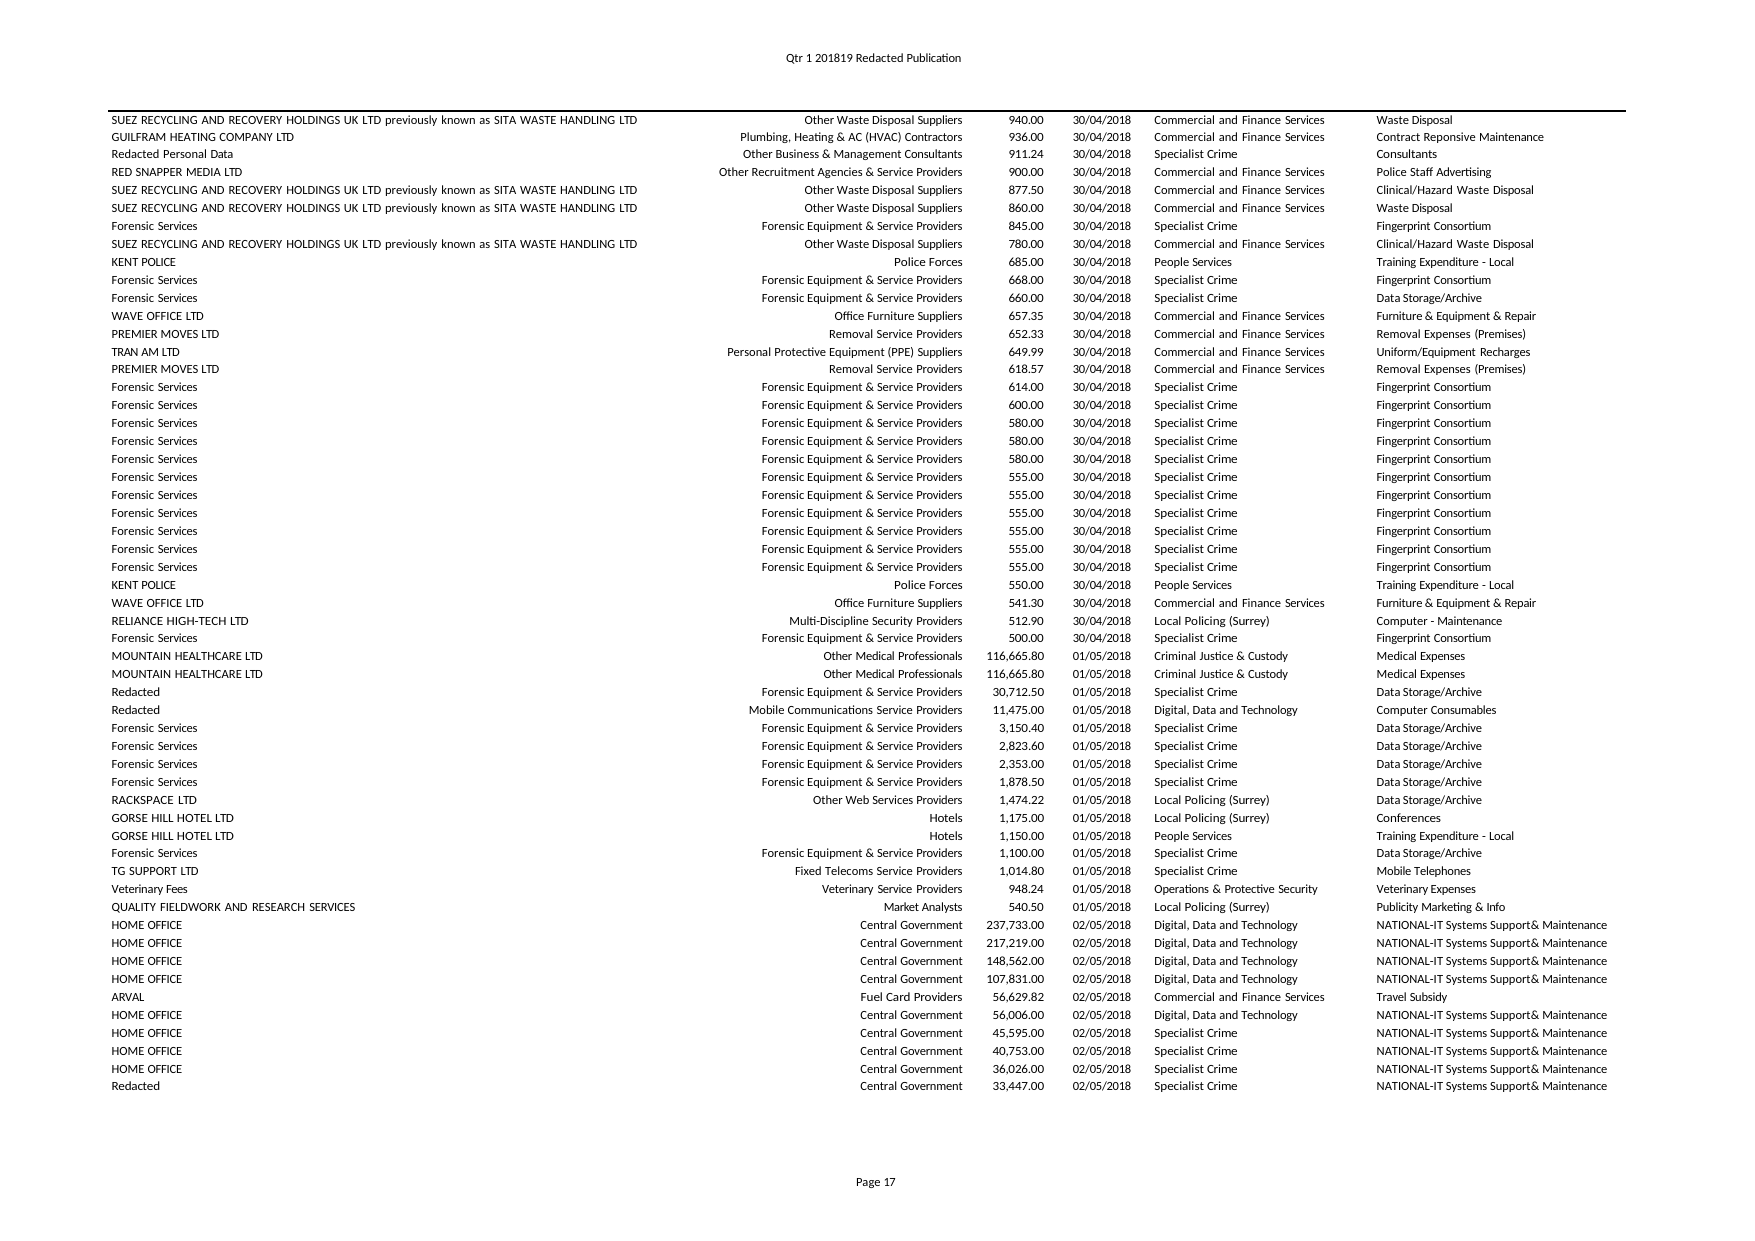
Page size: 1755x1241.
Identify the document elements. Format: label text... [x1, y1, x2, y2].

table_cell Specialist Crime [1151, 271, 1373, 289]
table_cell Training Expenditure - Local [1373, 253, 1626, 271]
table_cell 1,878.50 [965, 773, 1050, 791]
table_cell Clinical/Hazard Waste Disposal [1373, 235, 1626, 253]
table_cell Forensic Equipment & Service Providers [673, 271, 964, 289]
table_cell Veterinary Expenses [1373, 881, 1626, 898]
table_cell KENT POLICE [108, 253, 673, 271]
table_cell Other Medical Professionals [673, 666, 964, 683]
table_cell 45,595.00 [965, 1024, 1050, 1042]
table_cell 580.00 [965, 415, 1050, 433]
table_cell Central Government [673, 916, 964, 934]
table_cell Data Storage/Archive [1373, 755, 1626, 773]
table_cell Digital, Data and Technology [1151, 935, 1373, 952]
table_cell Specialist Crime [1151, 863, 1373, 881]
table_cell Publicity Marketing & Info [1373, 899, 1626, 916]
table_cell 30/04/2018 [1050, 128, 1151, 146]
table_cell Central Government [673, 1078, 964, 1095]
table_cell 1,474.22 [965, 791, 1050, 809]
table_cell Redacted [108, 1078, 673, 1095]
table_cell 30/04/2018 [1050, 433, 1151, 451]
table_cell Commercial and Finance Services [1151, 112, 1373, 128]
table_cell Clinical/Hazard Waste Disposal [1373, 182, 1626, 199]
table_cell Forensic Services [108, 845, 673, 863]
table_cell Redacted [108, 684, 673, 701]
table_cell Local Policing (Surrey) [1151, 809, 1373, 827]
table_cell 36,026.00 [965, 1060, 1050, 1078]
table_cell 540.50 [965, 899, 1050, 916]
table_cell GUILFRAM HEATING COMPANY LTD [108, 128, 673, 146]
table_cell Police Staff Advertising [1373, 164, 1626, 182]
table_cell Forensic Equipment & Service Providers [673, 289, 964, 307]
table_cell Commercial and Finance Services [1151, 182, 1373, 199]
table_cell 30/04/2018 [1050, 469, 1151, 486]
table_cell 01/05/2018 [1050, 827, 1151, 845]
table_cell Forensic Equipment & Service Providers [673, 540, 964, 558]
table_cell Personal Protective Equipment (PPE) Suppliers [673, 343, 964, 361]
table_cell 30/04/2018 [1050, 200, 1151, 217]
table_cell 02/05/2018 [1050, 953, 1151, 970]
table_cell Commercial and Finance Services [1151, 361, 1373, 379]
table_cell Commercial and Finance Services [1151, 325, 1373, 343]
table_cell HOME OFFICE [108, 1006, 673, 1024]
table_cell 01/05/2018 [1050, 684, 1151, 701]
table_cell Central Government [673, 1060, 964, 1078]
table_cell 148,562.00 [965, 953, 1050, 970]
table_cell 33,447.00 [965, 1078, 1050, 1095]
table_cell 30/04/2018 [1050, 182, 1151, 199]
table_cell Central Government [673, 1042, 964, 1060]
table_cell Forensic Equipment & Service Providers [673, 845, 964, 863]
table_cell 01/05/2018 [1050, 791, 1151, 809]
table_cell HOME OFFICE [108, 970, 673, 988]
table_cell HOME OFFICE [108, 1060, 673, 1078]
table_cell Market Analysts [673, 899, 964, 916]
table_cell Forensic Services [108, 415, 673, 433]
table_cell Forensic Services [108, 719, 673, 737]
table_cell Specialist Crime [1151, 504, 1373, 522]
table_cell NATIONAL-IT Systems Support& Maintenance [1373, 1060, 1626, 1078]
table_cell 30/04/2018 [1050, 486, 1151, 504]
table_cell Forensic Equipment & Service Providers [673, 719, 964, 737]
table_cell SUEZ RECYCLING AND RECOVERY HOLDINGS UK LTD previously known as SITA WASTE HANDLING LTD [108, 182, 673, 199]
table_cell Office Furniture Suppliers [673, 307, 964, 325]
table_cell 500.00 [965, 630, 1050, 648]
table_cell Digital, Data and Technology [1151, 953, 1373, 970]
table_cell Fingerprint Consortium [1373, 451, 1626, 468]
table_cell Forensic Services [108, 504, 673, 522]
table_cell 116,665.80 [965, 666, 1050, 683]
table_cell Forensic Equipment & Service Providers [673, 451, 964, 468]
table_cell Fingerprint Consortium [1373, 218, 1626, 235]
table_cell Specialist Crime [1151, 451, 1373, 468]
table_cell Other Waste Disposal Suppliers [673, 235, 964, 253]
table_cell People Services [1151, 827, 1373, 845]
table_cell 02/05/2018 [1050, 916, 1151, 934]
table_cell NATIONAL-IT Systems Support& Maintenance [1373, 935, 1626, 952]
table_cell 30/04/2018 [1050, 415, 1151, 433]
table_cell Data Storage/Archive [1373, 845, 1626, 863]
table_cell Digital, Data and Technology [1151, 1006, 1373, 1024]
table_cell Specialist Crime [1151, 146, 1373, 164]
table_cell 02/05/2018 [1050, 970, 1151, 988]
table_cell 657.35 [965, 307, 1050, 325]
table_cell Mobile Communications Service Providers [673, 701, 964, 719]
table_cell Specialist Crime [1151, 1060, 1373, 1078]
table_cell 02/05/2018 [1050, 988, 1151, 1006]
table_cell Fingerprint Consortium [1373, 504, 1626, 522]
table_cell PREMIER MOVES LTD [108, 325, 673, 343]
table_cell Fingerprint Consortium [1373, 397, 1626, 415]
table_cell Forensic Equipment & Service Providers [673, 558, 964, 576]
table_cell Forensic Services [108, 755, 673, 773]
table_cell NATIONAL-IT Systems Support& Maintenance [1373, 1024, 1626, 1042]
table_cell Forensic Services [108, 558, 673, 576]
table_cell 30/04/2018 [1050, 576, 1151, 594]
table_cell 01/05/2018 [1050, 881, 1151, 898]
table_cell 555.00 [965, 522, 1050, 540]
table_cell 56,006.00 [965, 1006, 1050, 1024]
table_cell Forensic Services [108, 271, 673, 289]
table_cell Central Government [673, 935, 964, 952]
table_cell Data Storage/Archive [1373, 737, 1626, 755]
table_cell Contract Reponsive Maintenance [1373, 128, 1626, 146]
table_cell 01/05/2018 [1050, 701, 1151, 719]
table_cell NATIONAL-IT Systems Support& Maintenance [1373, 1006, 1626, 1024]
table_cell WAVE OFFICE LTD [108, 594, 673, 612]
table_cell Specialist Crime [1151, 1024, 1373, 1042]
table_cell Fingerprint Consortium [1373, 540, 1626, 558]
table_cell TG SUPPORT LTD [108, 863, 673, 881]
table_cell Specialist Crime [1151, 773, 1373, 791]
table_cell People Services [1151, 253, 1373, 271]
table_cell Fingerprint Consortium [1373, 630, 1626, 648]
table_cell 01/05/2018 [1050, 719, 1151, 737]
table_cell HOME OFFICE [108, 916, 673, 934]
table_cell 30/04/2018 [1050, 253, 1151, 271]
table_cell GORSE HILL HOTEL LTD [108, 827, 673, 845]
table_cell 01/05/2018 [1050, 863, 1151, 881]
table_cell People Services [1151, 576, 1373, 594]
table_cell Forensic Services [108, 218, 673, 235]
table_cell HOME OFFICE [108, 935, 673, 952]
table_cell Forensic Services [108, 630, 673, 648]
table_cell NATIONAL-IT Systems Support& Maintenance [1373, 1042, 1626, 1060]
table_cell 845.00 [965, 218, 1050, 235]
table_cell PREMIER MOVES LTD [108, 361, 673, 379]
table_cell Removal Expenses (Premises) [1373, 325, 1626, 343]
table_cell Computer Consumables [1373, 701, 1626, 719]
table_cell Fingerprint Consortium [1373, 558, 1626, 576]
table_cell Central Government [673, 970, 964, 988]
table_cell MOUNTAIN HEALTHCARE LTD [108, 666, 673, 683]
table_cell Forensic Services [108, 433, 673, 451]
table_cell 01/05/2018 [1050, 845, 1151, 863]
table_cell Forensic Equipment & Service Providers [673, 504, 964, 522]
table_cell 660.00 [965, 289, 1050, 307]
table_cell Commercial and Finance Services [1151, 594, 1373, 612]
table_cell Specialist Crime [1151, 469, 1373, 486]
table_cell Police Forces [673, 253, 964, 271]
table_cell Fingerprint Consortium [1373, 469, 1626, 486]
table_cell Forensic Equipment & Service Providers [673, 469, 964, 486]
table_cell 30/04/2018 [1050, 164, 1151, 182]
table_cell Specialist Crime [1151, 1042, 1373, 1060]
table_cell Criminal Justice & Custody [1151, 666, 1373, 683]
table_cell Forensic Services [108, 522, 673, 540]
table_cell Forensic Equipment & Service Providers [673, 684, 964, 701]
table_cell Specialist Crime [1151, 630, 1373, 648]
table_cell Fingerprint Consortium [1373, 415, 1626, 433]
table_cell 580.00 [965, 451, 1050, 468]
table_cell Specialist Crime [1151, 433, 1373, 451]
table_cell QUALITY FIELDWORK AND RESEARCH SERVICES [108, 899, 673, 916]
table_cell 911.24 [965, 146, 1050, 164]
table_cell 30/04/2018 [1050, 271, 1151, 289]
table_cell 936.00 [965, 128, 1050, 146]
table_cell Specialist Crime [1151, 379, 1373, 397]
table_cell 652.33 [965, 325, 1050, 343]
table_cell HOME OFFICE [108, 1024, 673, 1042]
table_cell 02/05/2018 [1050, 1078, 1151, 1095]
table_cell 600.00 [965, 397, 1050, 415]
table_cell GORSE HILL HOTEL LTD [108, 809, 673, 827]
table_cell 512.90 [965, 612, 1050, 630]
table_cell 550.00 [965, 576, 1050, 594]
table_cell 860.00 [965, 200, 1050, 217]
table_cell Data Storage/Archive [1373, 719, 1626, 737]
table_cell 30/04/2018 [1050, 612, 1151, 630]
table_cell 668.00 [965, 271, 1050, 289]
table_cell 555.00 [965, 486, 1050, 504]
table_cell 2,353.00 [965, 755, 1050, 773]
table_cell Forensic Equipment & Service Providers [673, 397, 964, 415]
table_cell 40,753.00 [965, 1042, 1050, 1060]
table_cell Specialist Crime [1151, 719, 1373, 737]
table_cell NATIONAL-IT Systems Support& Maintenance [1373, 953, 1626, 970]
table_cell 2,823.60 [965, 737, 1050, 755]
table_cell 1,175.00 [965, 809, 1050, 827]
table_cell Mobile Telephones [1373, 863, 1626, 881]
table_cell Commercial and Finance Services [1151, 235, 1373, 253]
table_cell 555.00 [965, 469, 1050, 486]
table_cell 01/05/2018 [1050, 809, 1151, 827]
table_cell 30/04/2018 [1050, 522, 1151, 540]
table_cell Data Storage/Archive [1373, 289, 1626, 307]
table_cell Furniture & Equipment & Repair [1373, 594, 1626, 612]
table_cell 30/04/2018 [1050, 504, 1151, 522]
table_cell 780.00 [965, 235, 1050, 253]
table_cell 01/05/2018 [1050, 648, 1151, 666]
table_cell Data Storage/Archive [1373, 684, 1626, 701]
table_cell Forensic Services [108, 469, 673, 486]
table_cell 555.00 [965, 558, 1050, 576]
table_cell 580.00 [965, 433, 1050, 451]
table_cell Forensic Equipment & Service Providers [673, 379, 964, 397]
table_cell 02/05/2018 [1050, 1060, 1151, 1078]
table_cell Forensic Services [108, 737, 673, 755]
table_cell 01/05/2018 [1050, 666, 1151, 683]
table_cell TRAN AM LTD [108, 343, 673, 361]
table_cell 30/04/2018 [1050, 307, 1151, 325]
table_cell Criminal Justice & Custody [1151, 648, 1373, 666]
table_cell Commercial and Finance Services [1151, 307, 1373, 325]
table_cell Waste Disposal [1373, 200, 1626, 217]
table_cell Specialist Crime [1151, 684, 1373, 701]
table_cell 30/04/2018 [1050, 289, 1151, 307]
table_cell 02/05/2018 [1050, 1006, 1151, 1024]
table_cell Forensic Services [108, 289, 673, 307]
table_cell Consultants [1373, 146, 1626, 164]
table_cell Local Policing (Surrey) [1151, 612, 1373, 630]
table_cell Fingerprint Consortium [1373, 379, 1626, 397]
table_cell 237,733.00 [965, 916, 1050, 934]
table_cell Specialist Crime [1151, 415, 1373, 433]
table_cell 618.57 [965, 361, 1050, 379]
table_cell Fingerprint Consortium [1373, 486, 1626, 504]
table_cell Specialist Crime [1151, 737, 1373, 755]
table_cell 30/04/2018 [1050, 451, 1151, 468]
table_cell Uniform/Equipment Recharges [1373, 343, 1626, 361]
table_cell Other Recruitment Agencies & Service Providers [673, 164, 964, 182]
table_cell Multi-Discipline Security Providers [673, 612, 964, 630]
table_cell Specialist Crime [1151, 486, 1373, 504]
table_cell Training Expenditure - Local [1373, 827, 1626, 845]
table_cell 30,712.50 [965, 684, 1050, 701]
table_cell 3,150.40 [965, 719, 1050, 737]
table_cell 877.50 [965, 182, 1050, 199]
table_cell 1,150.00 [965, 827, 1050, 845]
table_cell 649.99 [965, 343, 1050, 361]
table_cell 940.00 [965, 112, 1050, 128]
table_cell 30/04/2018 [1050, 361, 1151, 379]
table_cell WAVE OFFICE LTD [108, 307, 673, 325]
table_cell Forensic Equipment & Service Providers [673, 486, 964, 504]
table_cell Forensic Services [108, 773, 673, 791]
table_cell Other Waste Disposal Suppliers [673, 182, 964, 199]
table_cell 1,014.80 [965, 863, 1050, 881]
table_cell 217,219.00 [965, 935, 1050, 952]
table_cell Redacted Personal Data [108, 146, 673, 164]
table_cell Fuel Card Providers [673, 988, 964, 1006]
table_cell Forensic Equipment & Service Providers [673, 415, 964, 433]
table_cell Specialist Crime [1151, 540, 1373, 558]
table_cell Specialist Crime [1151, 397, 1373, 415]
table_cell Forensic Services [108, 486, 673, 504]
table_cell Forensic Services [108, 379, 673, 397]
table_cell 01/05/2018 [1050, 755, 1151, 773]
table_cell Forensic Equipment & Service Providers [673, 737, 964, 755]
table_cell Data Storage/Archive [1373, 791, 1626, 809]
table_cell Medical Expenses [1373, 666, 1626, 683]
table_cell Fingerprint Consortium [1373, 522, 1626, 540]
table_cell 01/05/2018 [1050, 773, 1151, 791]
table_cell 30/04/2018 [1050, 630, 1151, 648]
table_cell Other Medical Professionals [673, 648, 964, 666]
table_cell 30/04/2018 [1050, 325, 1151, 343]
table_cell Digital, Data and Technology [1151, 701, 1373, 719]
table_cell Forensic Equipment & Service Providers [673, 433, 964, 451]
table_cell Specialist Crime [1151, 755, 1373, 773]
table_cell Forensic Equipment & Service Providers [673, 218, 964, 235]
table_cell Forensic Equipment & Service Providers [673, 522, 964, 540]
table_cell Other Web Services Providers [673, 791, 964, 809]
table_cell 01/05/2018 [1050, 899, 1151, 916]
table_cell Travel Subsidy [1373, 988, 1626, 1006]
table_cell Forensic Equipment & Service Providers [673, 630, 964, 648]
table_cell Central Government [673, 1024, 964, 1042]
table_cell RELIANCE HIGH-TECH LTD [108, 612, 673, 630]
table_cell SUEZ RECYCLING AND RECOVERY HOLDINGS UK LTD previously known as SITA WASTE HANDLING LTD [108, 235, 673, 253]
table_cell Fingerprint Consortium [1373, 271, 1626, 289]
table_cell Redacted [108, 701, 673, 719]
table_cell 1,100.00 [965, 845, 1050, 863]
table_cell Other Business & Management Consultants [673, 146, 964, 164]
table_cell Removal Service Providers [673, 361, 964, 379]
table_cell 555.00 [965, 504, 1050, 522]
table_cell Central Government [673, 1006, 964, 1024]
table_cell RACKSPACE LTD [108, 791, 673, 809]
table_cell 01/05/2018 [1050, 737, 1151, 755]
table_cell Specialist Crime [1151, 1078, 1373, 1095]
table_cell 30/04/2018 [1050, 379, 1151, 397]
table_cell Waste Disposal [1373, 112, 1626, 128]
table_cell Furniture & Equipment & Repair [1373, 307, 1626, 325]
table_cell Local Policing (Surrey) [1151, 899, 1373, 916]
table_cell Other Waste Disposal Suppliers [673, 112, 964, 128]
table_cell Commercial and Finance Services [1151, 988, 1373, 1006]
table_cell Forensic Equipment & Service Providers [673, 755, 964, 773]
table_cell 02/05/2018 [1050, 1042, 1151, 1060]
table_cell 30/04/2018 [1050, 218, 1151, 235]
table_cell 30/04/2018 [1050, 594, 1151, 612]
table_cell 11,475.00 [965, 701, 1050, 719]
table_cell Specialist Crime [1151, 522, 1373, 540]
table_cell SUEZ RECYCLING AND RECOVERY HOLDINGS UK LTD previously known as SITA WASTE HANDLING LTD [108, 112, 673, 128]
table_cell HOME OFFICE [108, 1042, 673, 1060]
table_cell 30/04/2018 [1050, 397, 1151, 415]
table_cell Conferences [1373, 809, 1626, 827]
table_cell KENT POLICE [108, 576, 673, 594]
table_cell 685.00 [965, 253, 1050, 271]
table_cell 948.24 [965, 881, 1050, 898]
table_cell 30/04/2018 [1050, 343, 1151, 361]
table_cell 900.00 [965, 164, 1050, 182]
table_cell HOME OFFICE [108, 953, 673, 970]
table_cell NATIONAL-IT Systems Support& Maintenance [1373, 1078, 1626, 1095]
table_cell NATIONAL-IT Systems Support& Maintenance [1373, 970, 1626, 988]
table_cell Commercial and Finance Services [1151, 164, 1373, 182]
table_cell Digital, Data and Technology [1151, 916, 1373, 934]
table_cell 116,665.80 [965, 648, 1050, 666]
table_cell 541.30 [965, 594, 1050, 612]
table_cell Veterinary Service Providers [673, 881, 964, 898]
table_cell 30/04/2018 [1050, 146, 1151, 164]
table_cell Plumbing, Heating & AC (HVAC) Contractors [673, 128, 964, 146]
table_cell ARVAL [108, 988, 673, 1006]
table_cell Commercial and Finance Services [1151, 200, 1373, 217]
table_cell Specialist Crime [1151, 218, 1373, 235]
table_cell RED SNAPPER MEDIA LTD [108, 164, 673, 182]
table_cell Computer - Maintenance [1373, 612, 1626, 630]
table_cell Specialist Crime [1151, 845, 1373, 863]
table_cell Local Policing (Surrey) [1151, 791, 1373, 809]
table_cell 614.00 [965, 379, 1050, 397]
table_cell 30/04/2018 [1050, 558, 1151, 576]
table_cell Removal Expenses (Premises) [1373, 361, 1626, 379]
table_cell Specialist Crime [1151, 289, 1373, 307]
table_cell 30/04/2018 [1050, 540, 1151, 558]
table_cell Digital, Data and Technology [1151, 970, 1373, 988]
table_cell 02/05/2018 [1050, 1024, 1151, 1042]
table_cell Police Forces [673, 576, 964, 594]
table_cell Medical Expenses [1373, 648, 1626, 666]
table_cell Office Furniture Suppliers [673, 594, 964, 612]
table_cell Forensic Equipment & Service Providers [673, 773, 964, 791]
table_cell Fingerprint Consortium [1373, 433, 1626, 451]
table_cell Operations & Protective Security [1151, 881, 1373, 898]
table_cell Hotels [673, 827, 964, 845]
table_cell 30/04/2018 [1050, 235, 1151, 253]
table_cell Specialist Crime [1151, 558, 1373, 576]
table_cell 02/05/2018 [1050, 935, 1151, 952]
table_cell NATIONAL-IT Systems Support& Maintenance [1373, 916, 1626, 934]
table_cell Commercial and Finance Services [1151, 343, 1373, 361]
table_cell Removal Service Providers [673, 325, 964, 343]
table_cell Forensic Services [108, 451, 673, 468]
table_cell 555.00 [965, 540, 1050, 558]
table_cell 107,831.00 [965, 970, 1050, 988]
table_cell SUEZ RECYCLING AND RECOVERY HOLDINGS UK LTD previously known as SITA WASTE HANDLING LTD [108, 200, 673, 217]
table_cell Forensic Services [108, 397, 673, 415]
table_cell 30/04/2018 [1050, 112, 1151, 128]
table_cell Commercial and Finance Services [1151, 128, 1373, 146]
table_cell Fixed Telecoms Service Providers [673, 863, 964, 881]
table_cell Other Waste Disposal Suppliers [673, 200, 964, 217]
table_cell Veterinary Fees [108, 881, 673, 898]
table_cell 56,629.82 [965, 988, 1050, 1006]
table_cell Central Government [673, 953, 964, 970]
table_cell Hotels [673, 809, 964, 827]
table_cell Training Expenditure - Local [1373, 576, 1626, 594]
table_cell Data Storage/Archive [1373, 773, 1626, 791]
table_cell Forensic Services [108, 540, 673, 558]
table_cell MOUNTAIN HEALTHCARE LTD [108, 648, 673, 666]
